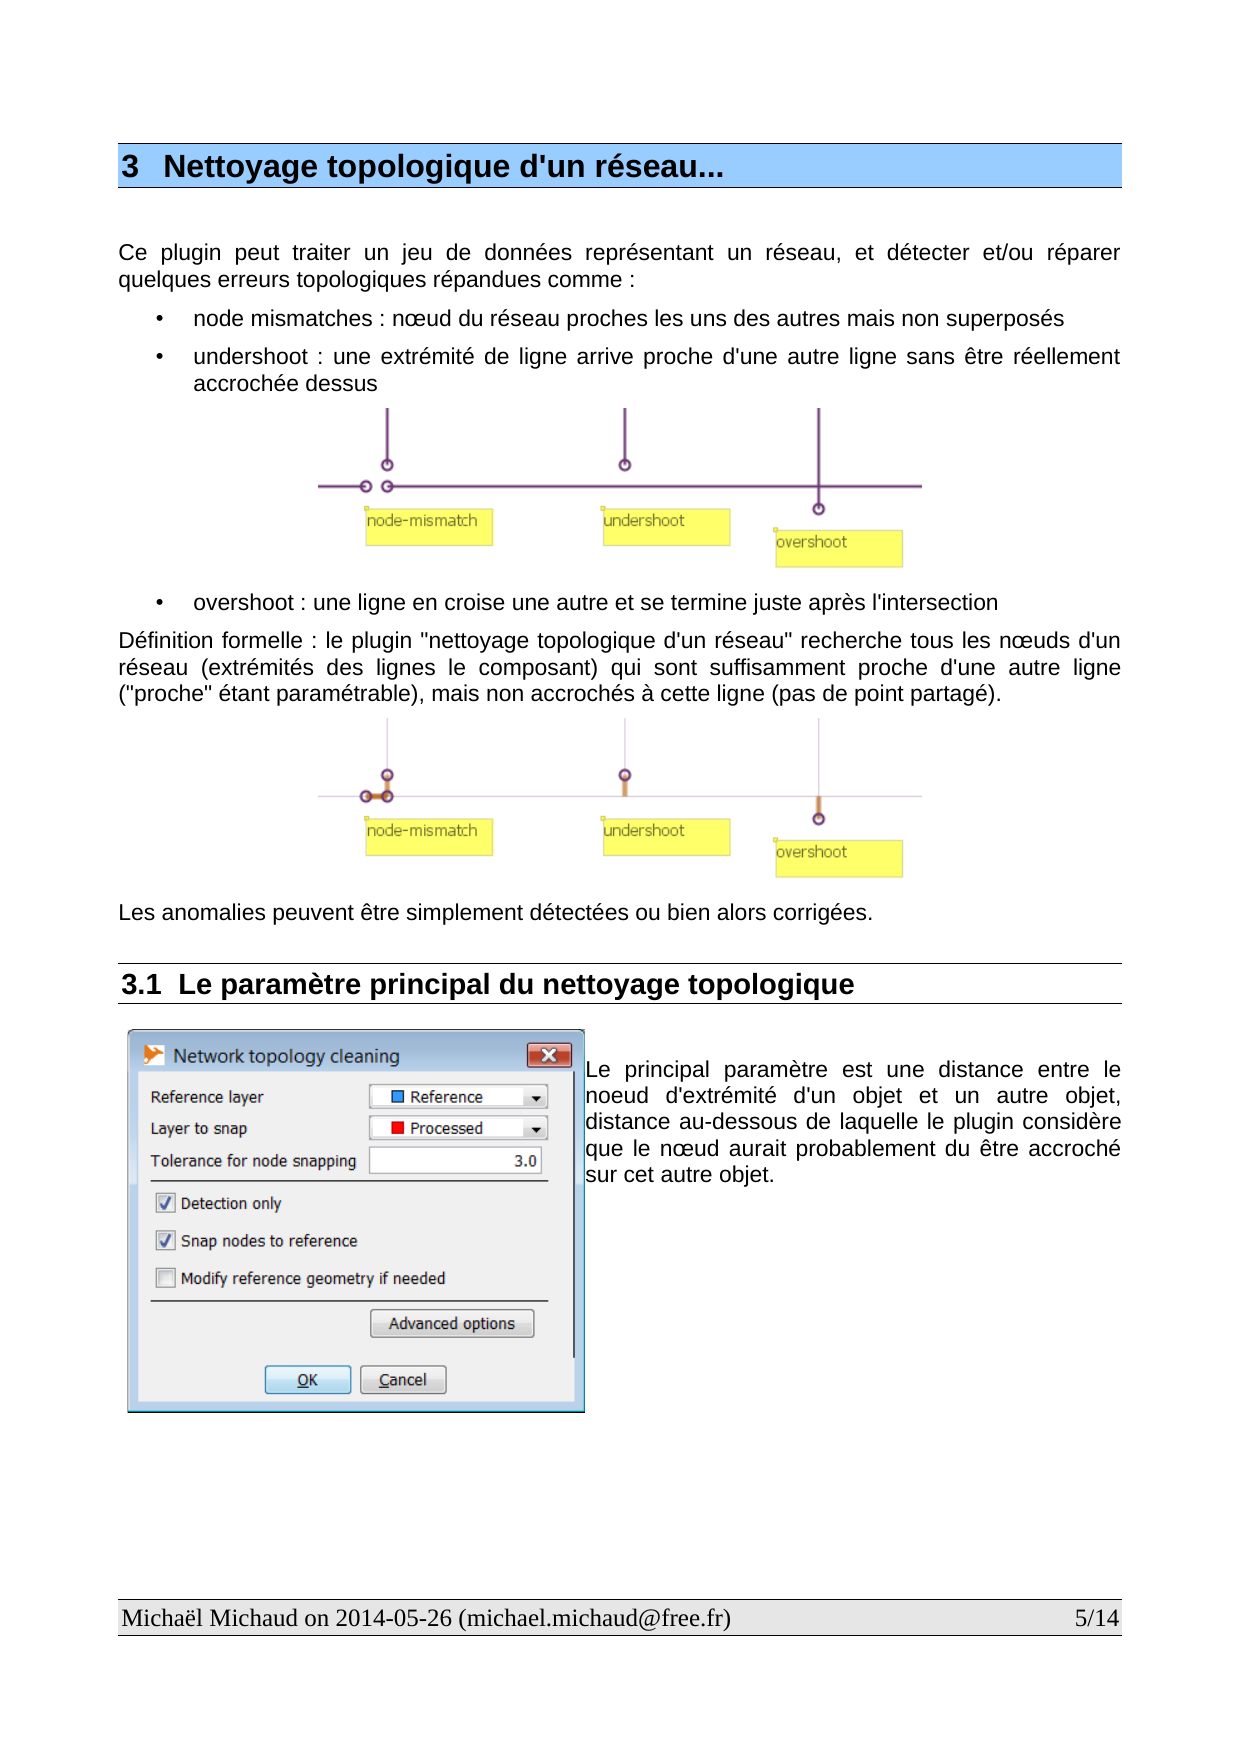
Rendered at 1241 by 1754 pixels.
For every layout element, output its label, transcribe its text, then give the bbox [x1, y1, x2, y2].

text Le principal paramètre est une distance entre le noeud d'extrémité d'un objet et un autre objet, distance au-dessous de laquelle le plugin considère que le nœud aurait probablement du être accroché sur cet autre objet. [585, 1056, 1122, 1187]
text Ce plugin peut traiter un jeu de données représentant un réseau, et détecter et/ou réparer quelques erreurs topologiques répandues comme : [118, 239, 1122, 292]
subtitle Nettoyage topologique d'un réseau... [118, 144, 1122, 187]
subtitle Le paramètre principal du nettoyage topologique [118, 964, 1122, 1003]
list node mismatches : nœud du réseau proches les uns des autres mais non superposés [156, 304, 1122, 331]
picture [127, 1029, 585, 1413]
text Définition formelle : le plugin "nettoyage topologique d'un réseau" recherche tous les nœuds d'un réseau (extrémités des lignes le composant) qui sont suffisamment proche d'une autre ligne ("proche" étant paramétrable), mais non accrochés à cette ligne (pas de point partagé). [118, 627, 1122, 706]
text Les anomalies peuvent être simplement détectées ou bien alors corrigées. [118, 899, 1122, 925]
picture [318, 408, 922, 589]
list overshoot : une ligne en croise une autre et se termine juste après l'intersection [156, 589, 1122, 615]
picture [318, 718, 922, 899]
list undershoot : une extrémité de ligne arrive proche d'une autre ligne sans être réellement accrochée dessus [156, 343, 1122, 396]
